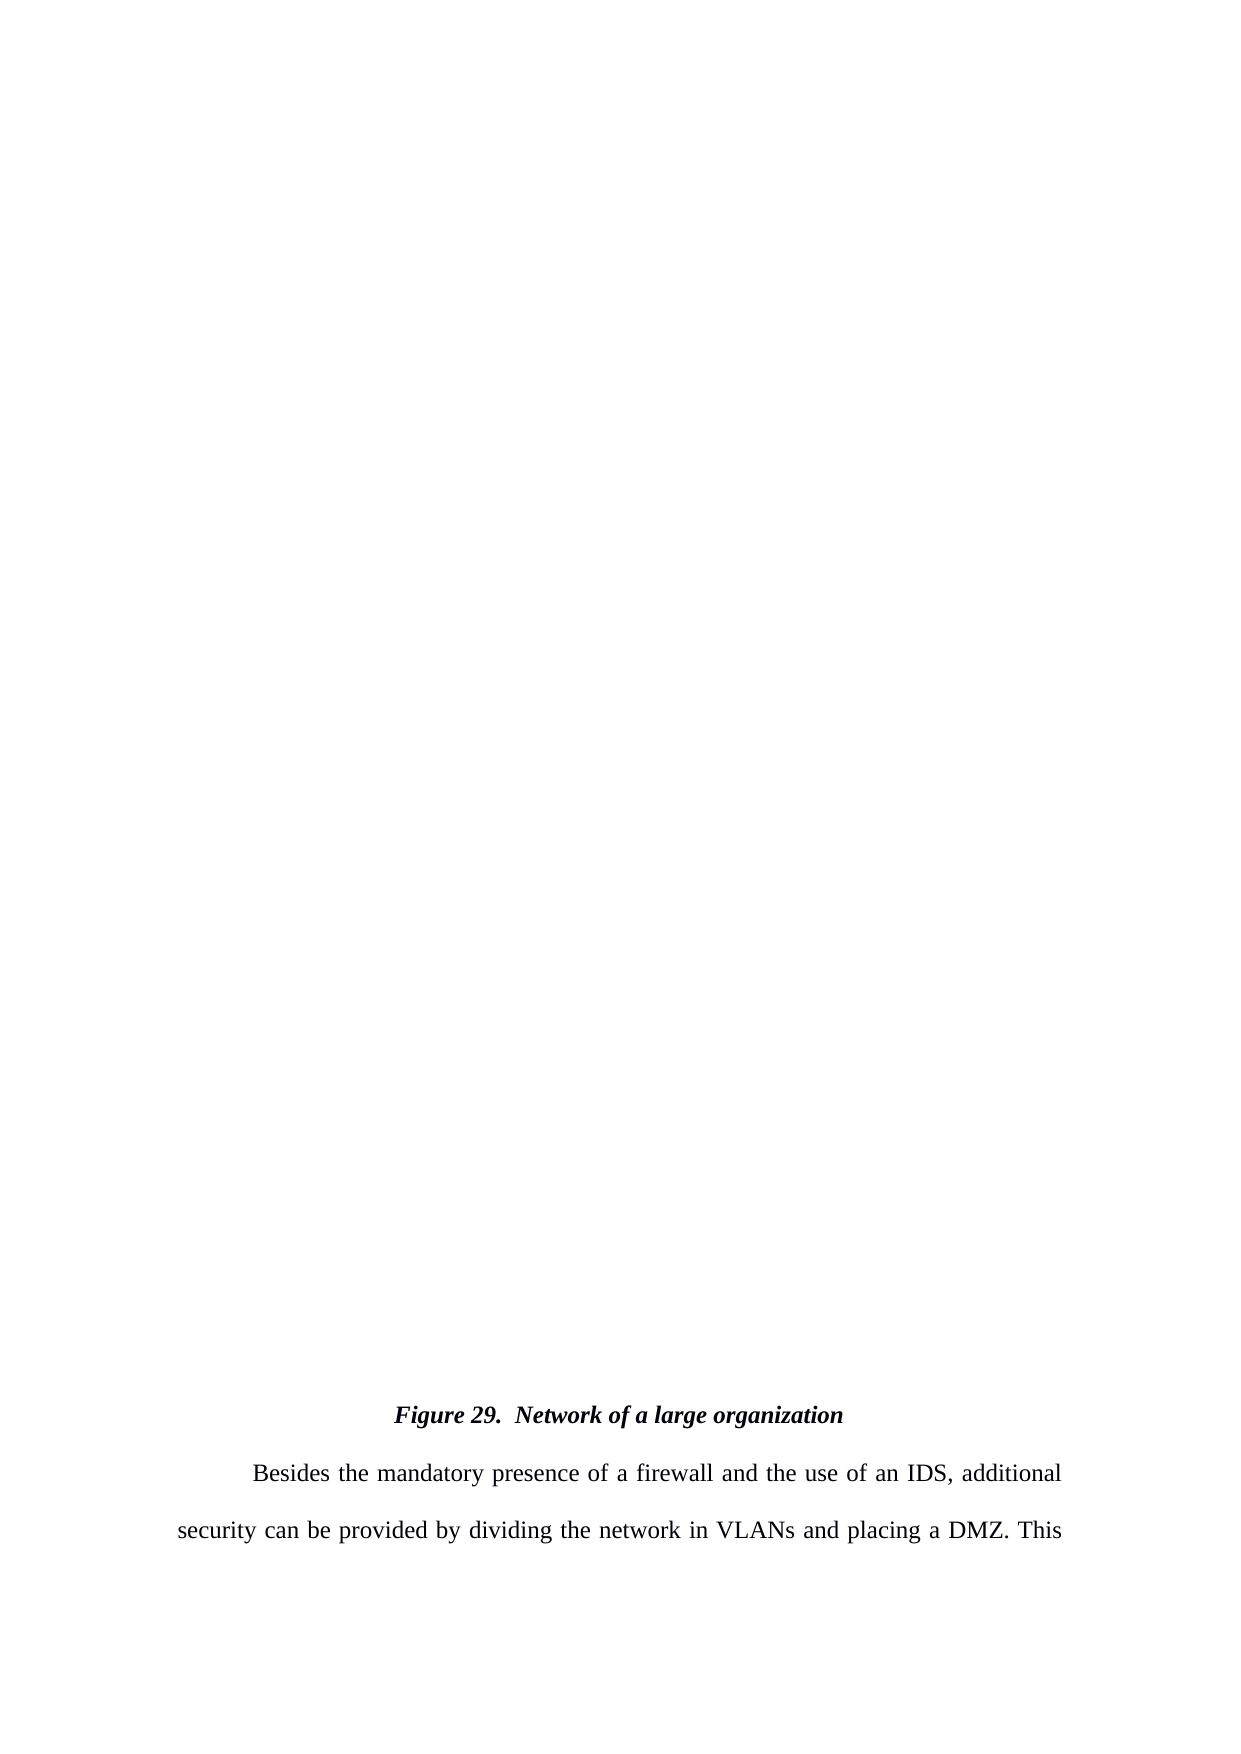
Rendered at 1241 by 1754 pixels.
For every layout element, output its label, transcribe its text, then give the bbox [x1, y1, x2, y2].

text Besides the mandatory presence of a firewall and the use of an IDS, additional security can be provided by dividing the network in VLANs and placing a DMZ. This [177, 1458, 1063, 1544]
text Figure 29. Network of a large organization [177, 1400, 1063, 1429]
